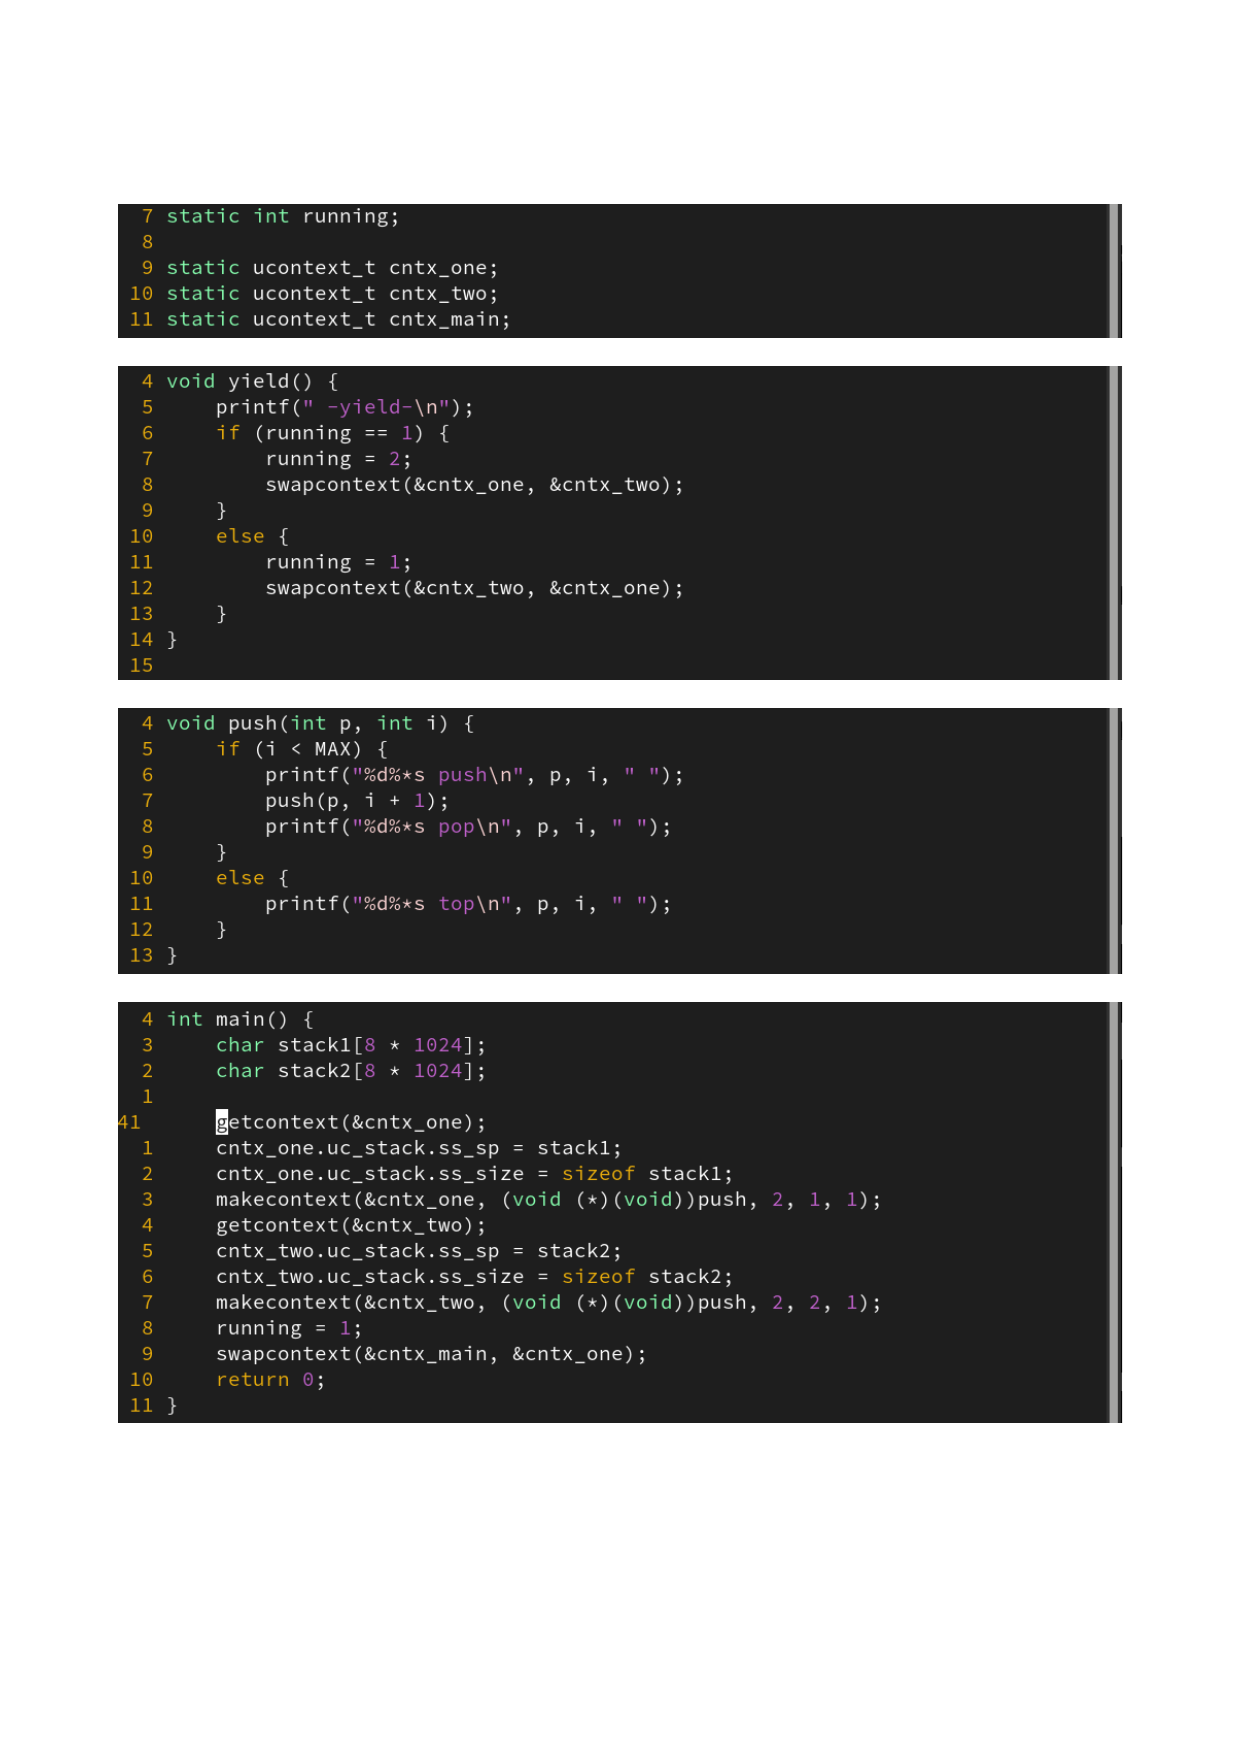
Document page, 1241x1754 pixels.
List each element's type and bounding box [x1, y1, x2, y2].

picture [118, 1002, 1123, 1423]
picture [118, 366, 1123, 680]
picture [118, 708, 1123, 974]
picture [118, 204, 1123, 338]
